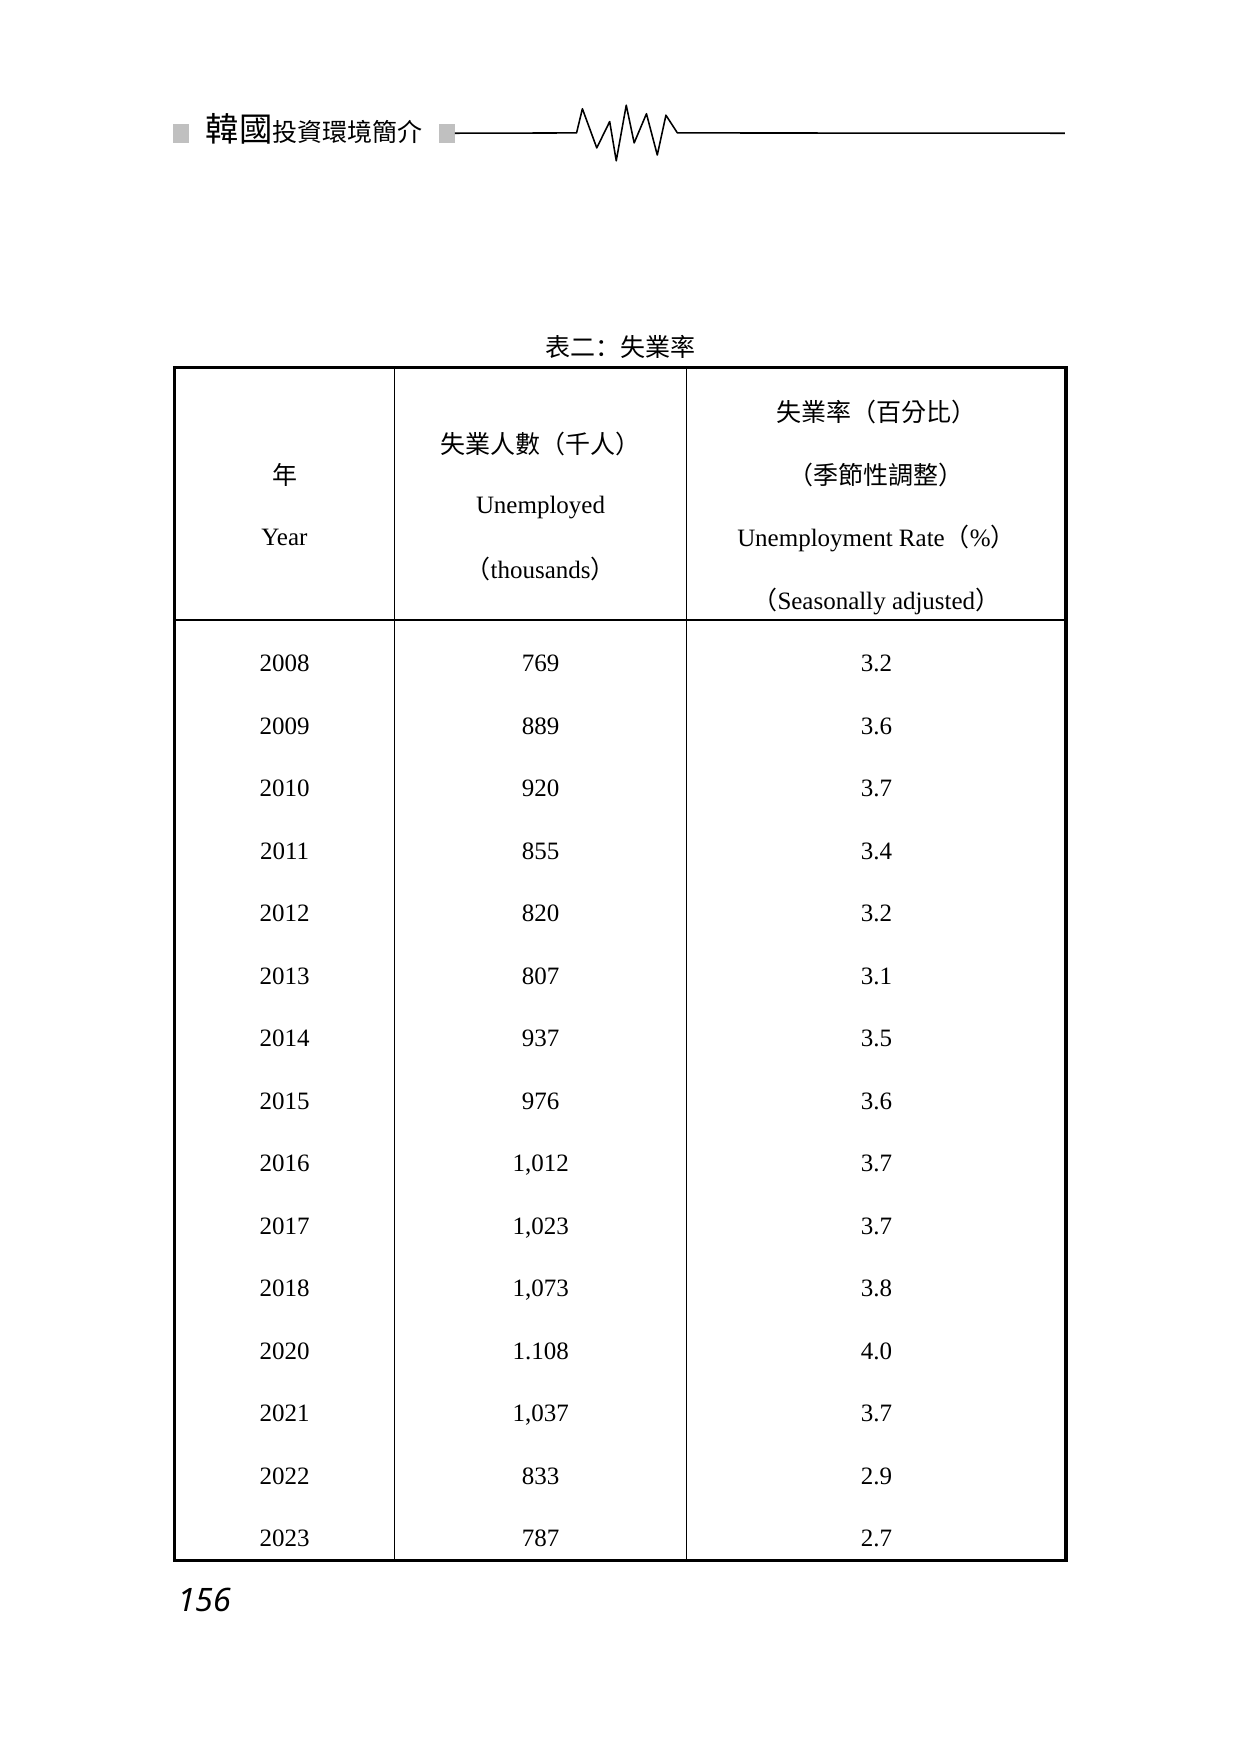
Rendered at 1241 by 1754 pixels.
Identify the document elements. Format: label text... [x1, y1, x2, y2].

table_cell 769 889 920 855 820 807 937 976 1,012 1,023 1,073 [395, 621, 686, 1308]
table_header 年 Year [176, 369, 394, 619]
table_cell 4.0 3.7 2.9 2.7 [687, 1309, 1064, 1558]
text 表二：失業率 [177, 304, 1063, 366]
table_cell 2008 2009 2010 2011 2012 2013 2014 2015 2016 2017 2018 [176, 621, 394, 1308]
table_header 失業率（百分比） （季節性調整） Unemployment Rate（%） （Seasonally adjusted） [687, 369, 1064, 619]
table_cell 1.108 1,037 833 787 [395, 1309, 686, 1558]
table_cell 2020 2021 2022 2023 [176, 1309, 394, 1558]
table_cell 3.2 3.6 3.7 3.4 3.2 3.1 3.5 3.6 3.7 3.7 3.8 [687, 621, 1064, 1308]
table_header 失業人數（千人） Unemployed （thousands） [395, 369, 686, 619]
